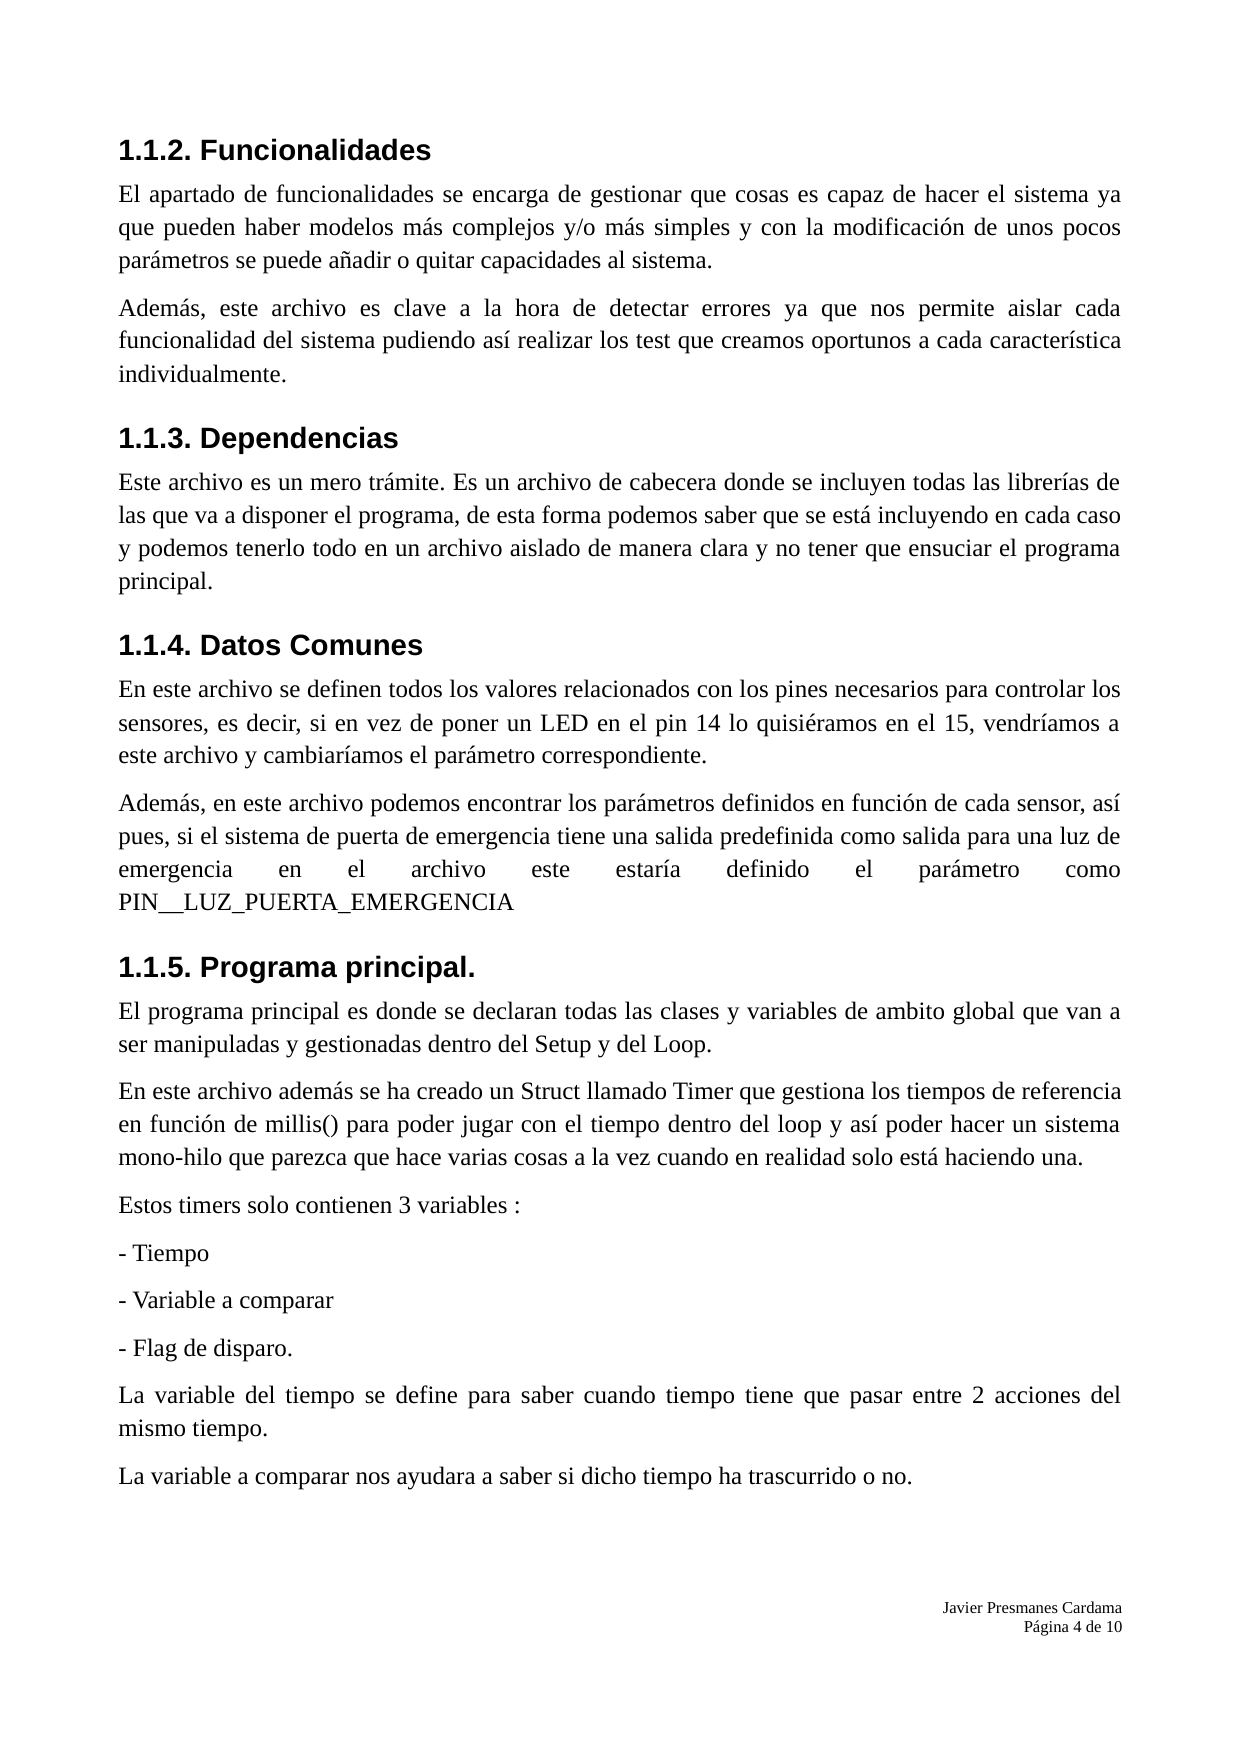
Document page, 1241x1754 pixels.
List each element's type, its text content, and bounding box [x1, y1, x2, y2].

text - Flag de disparo. [118, 1333, 1122, 1362]
text En este archivo además se ha creado un Struct llamado Timer que gestiona los tiempos de referencia en función de millis() para poder jugar con el tiempo dentro del loop y así poder hacer un sistema mono-hilo que parezca que hace varias cosas a la vez cuando en realidad solo está haciendo una. [118, 1076, 1122, 1171]
text - Variable a comparar [118, 1285, 1122, 1314]
subtitle 1.1.5. Programa principal. [118, 949, 1122, 983]
text - Tiempo [118, 1238, 1122, 1266]
text El programa principal es donde se declaran todas las clases y variables de ambito global que van a ser manipuladas y gestionadas dentro del Setup y del Loop. [118, 996, 1122, 1057]
subtitle 1.1.4. Datos Comunes [118, 628, 1122, 662]
text En este archivo se definen todos los valores relacionados con los pines necesarios para controlar los sensores, es decir, si en vez de poner un LED en el pin 14 lo quisiéramos en el 15, vendríamos a este archivo y cambiaríamos el parámetro correspondiente. [118, 674, 1122, 769]
text Estos timers solo contienen 3 variables : [118, 1190, 1122, 1219]
subtitle 1.1.3. Dependencias [118, 421, 1122, 454]
text El apartado de funcionalidades se encarga de gestionar que cosas es capaz de hacer el sistema ya que pueden haber modelos más complejos y/o más simples y con la modificación de unos pocos parámetros se puede añadir o quitar capacidades al sistema. [118, 179, 1122, 274]
text Además, en este archivo podemos encontrar los parámetros definidos en función de cada sensor, así pues, si el sistema de puerta de emergencia tiene una salida predefinida como salida para una luz de emergencia en el archivo este estaría definido el parámetro como PIN__LUZ_PUERTA_EMERGENCIA [118, 788, 1122, 916]
text Este archivo es un mero trámite. Es un archivo de cabecera donde se incluyen todas las librerías de las que va a disponer el programa, de esta forma podemos saber que se está incluyendo en cada caso y podemos tenerlo todo en un archivo aislado de manera clara y no tener que ensuciar el programa principal. [118, 467, 1122, 595]
text La variable del tiempo se define para saber cuando tiempo tiene que pasar entre 2 acciones del mismo tiempo. [118, 1380, 1122, 1442]
subtitle 1.1.2. Funcionalidades [118, 133, 1122, 166]
text La variable a comparar nos ayudara a saber si dicho tiempo ha trascurrido o no. [118, 1461, 1122, 1490]
text Además, este archivo es clave a la hora de detectar errores ya que nos permite aislar cada funcionalidad del sistema pudiendo así realizar los test que creamos oportunos a cada característica individualmente. [118, 293, 1122, 387]
